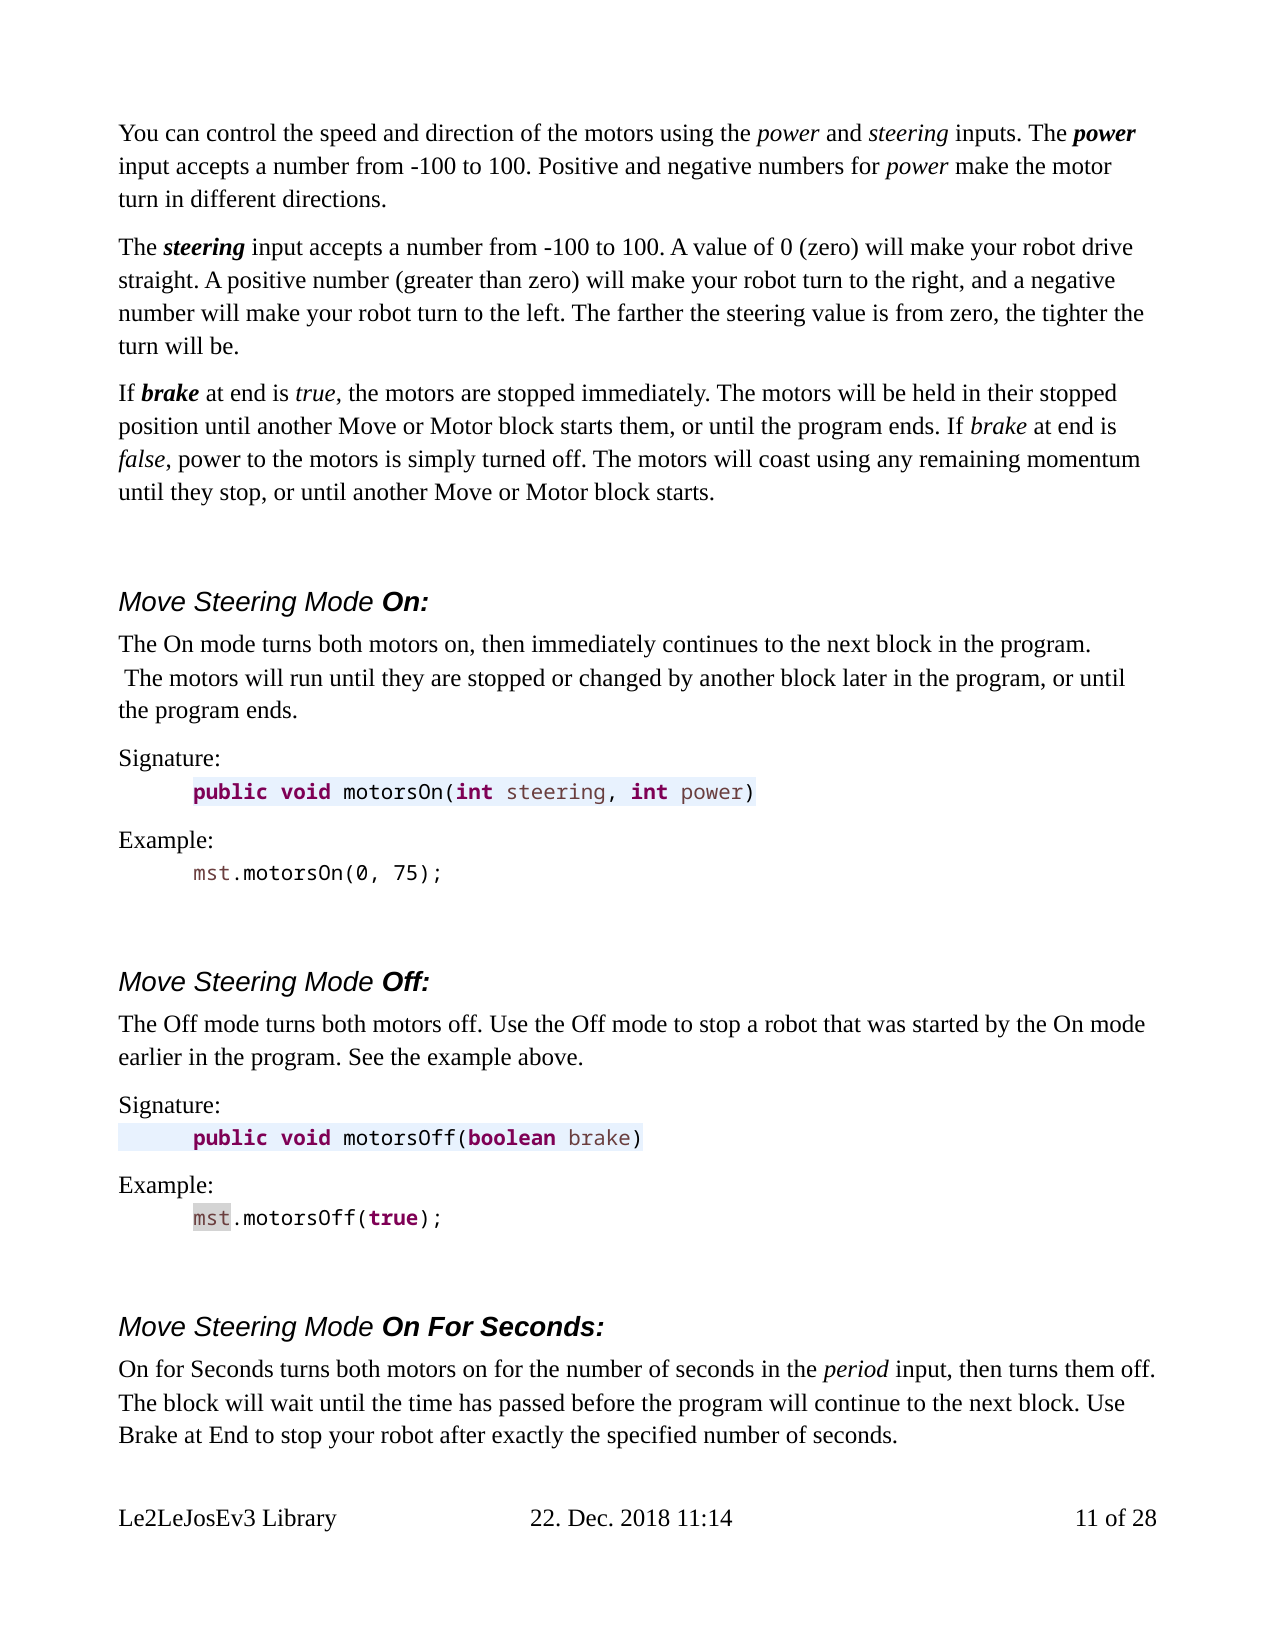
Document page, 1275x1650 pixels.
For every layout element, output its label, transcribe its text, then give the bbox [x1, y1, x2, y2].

subtitle Move Steering Mode Off: [118, 965, 1157, 997]
text Example: mst.motorsOff(true); [118, 1170, 1157, 1231]
text Example: mst.motorsOn(0, 75); [118, 825, 1157, 886]
text You can control the speed and direction of the motors using the power and steering inputs. The power input accepts a number from -100 to 100. Positive and negative numbers for power make the motor turn in different directions. [118, 118, 1157, 213]
subtitle Move Steering Mode On: [118, 585, 1157, 617]
text The On mode turns both motors on, then immediately continues to the next block in the program. The motors will run until they are stopped or changed by another block later in the program, or until the program ends. [118, 629, 1157, 724]
text The steering input accepts a number from -100 to 100. A value of 0 (zero) will make your robot drive straight. A positive number (greater than zero) will make your robot turn to the right, and a negative number will make your robot turn to the left. The farther the steering value is from zero, the tighter the turn will be. [118, 232, 1157, 359]
subtitle Move Steering Mode On For Seconds: [118, 1310, 1157, 1342]
text Signature: public void motorsOn(int steering, int power) [118, 743, 1157, 806]
text On for Seconds turns both motors on for the number of seconds in the period input, then turns them off. The block will wait until the time has passed before the program will continue to the next block. Use Brake at End to stop your robot after exactly the specified number of seconds. [118, 1354, 1157, 1449]
text The Off mode turns both motors off. Use the Off mode to stop a robot that was started by the On mode earlier in the program. See the example above. [118, 1009, 1157, 1071]
text Signature: public void motorsOff(boolean brake) [118, 1090, 1157, 1151]
text If brake at end is true, the motors are stopped immediately. The motors will be held in their stopped position until another Move or Motor block starts them, or until the program ends. If brake at end is false, power to the motors is simply turned off. The motors will coast using any remaining momentum until they stop, or until another Move or Motor block starts. [118, 378, 1157, 506]
